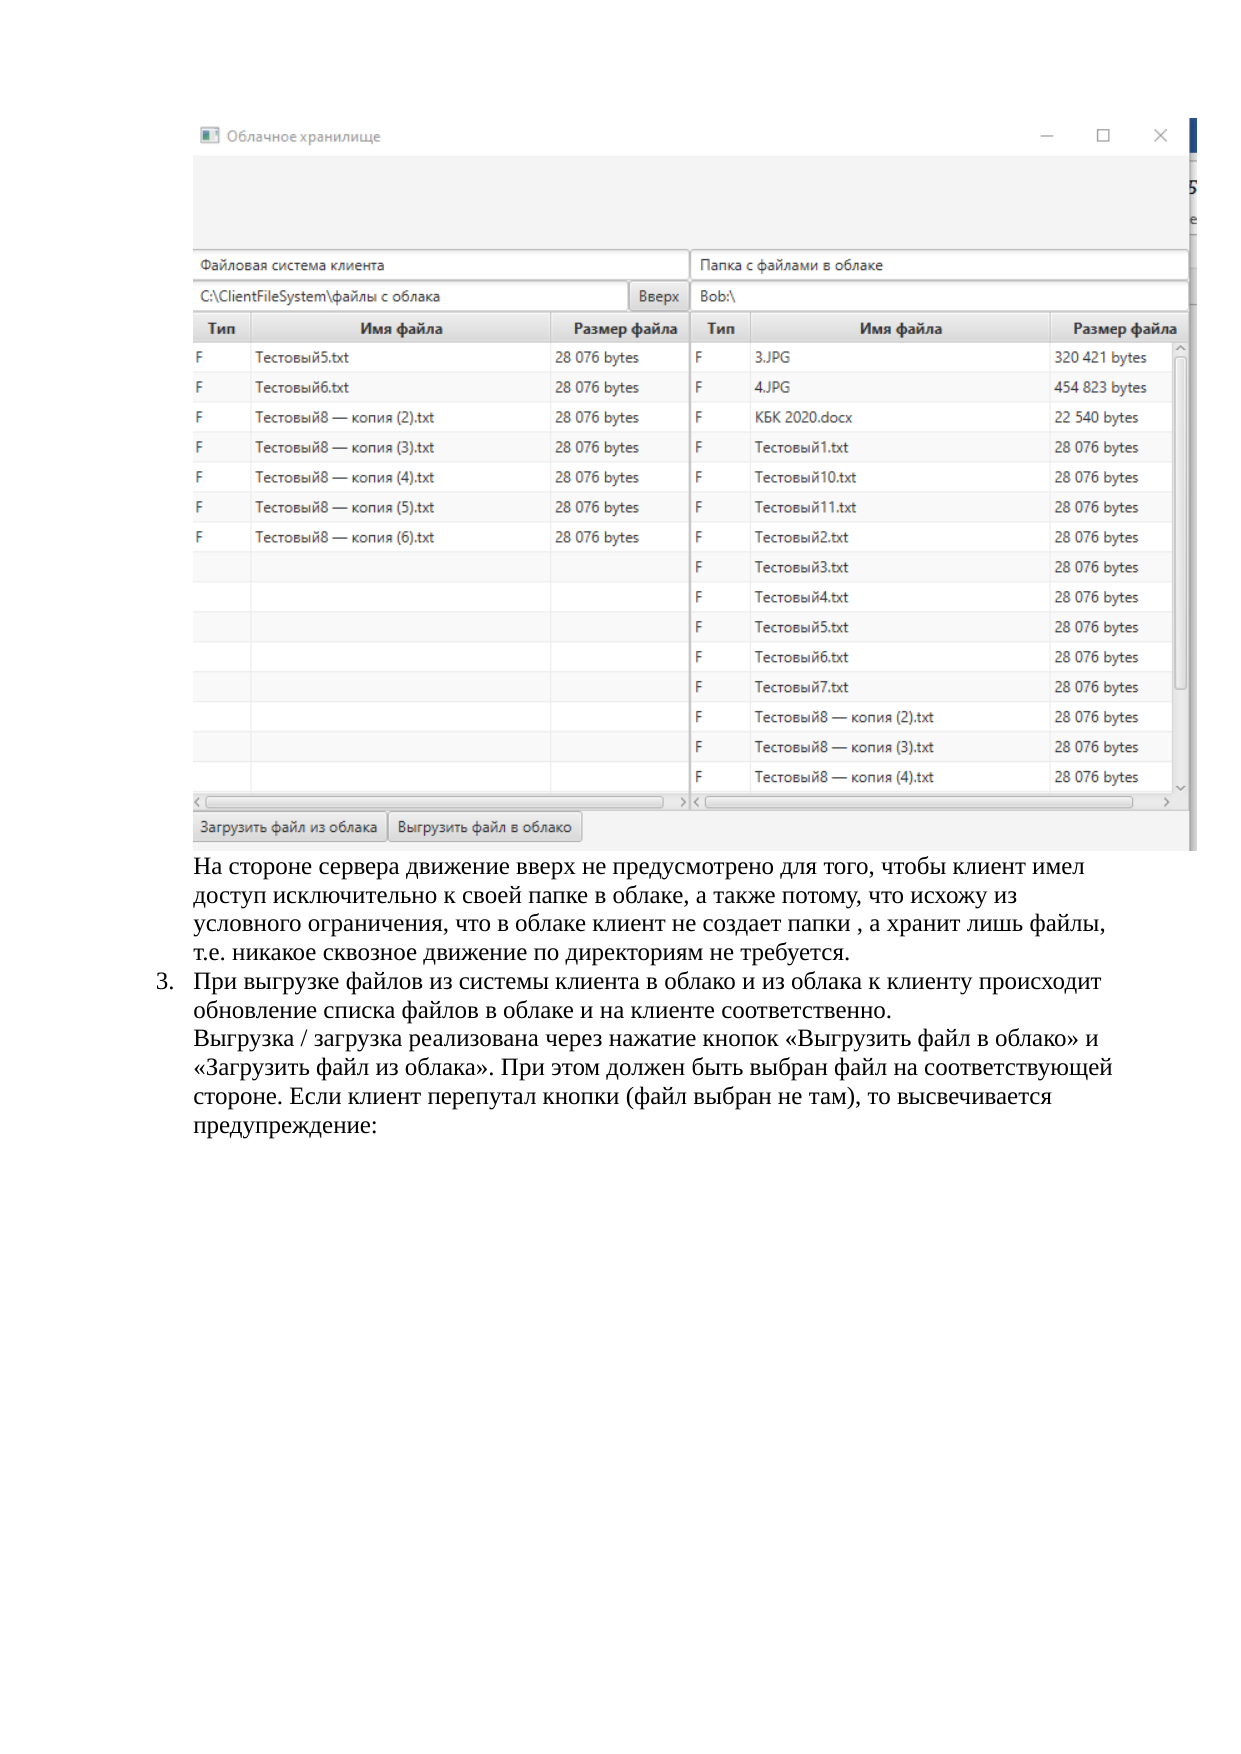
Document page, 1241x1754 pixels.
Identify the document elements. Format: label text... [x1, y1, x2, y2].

text На стороне сервера движение вверх не предусмотрено для того, чтобы клиент имел доступ исключительно к своей папке в облаке, а также потому, что исхожу из условного ограничения, что в облаке клиент не создает папки , а хранит лишь файлы, т.е. никакое сквозное движение по директориям не требуется. [193, 851, 1122, 966]
list При выгрузке файлов из системы клиента в облако и из облака к клиенту происходит обновление списка файлов в облаке и на клиенте соответственно. [156, 966, 1122, 1023]
text Выгрузка / загрузка реализована через нажатие кнопок «Выгрузить файл в облако» и «Загрузить файл из облака». При этом должен быть выбран файл на соответствующей стороне. Если клиент перепутал кнопки (файл выбран не там), то высвечивается предупреждение: [193, 1023, 1122, 1138]
